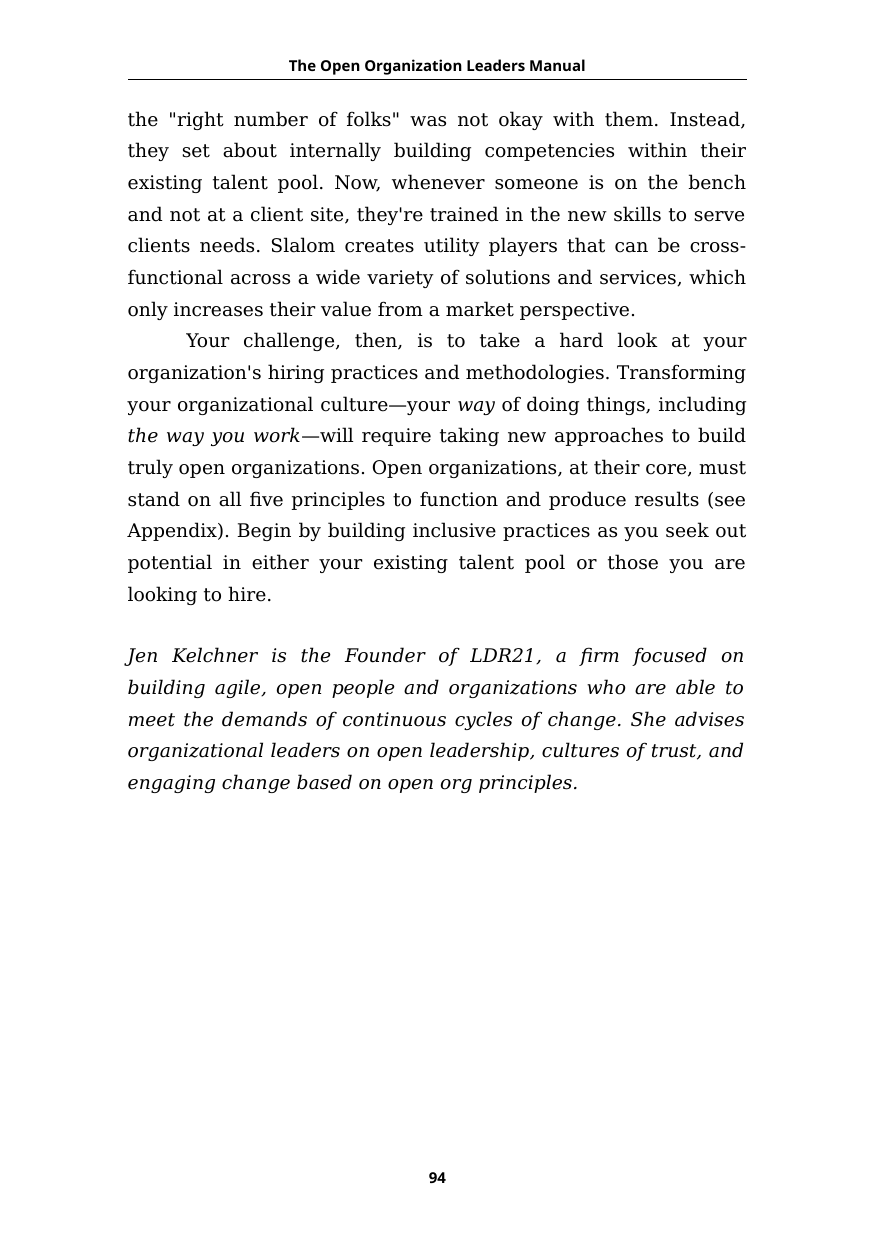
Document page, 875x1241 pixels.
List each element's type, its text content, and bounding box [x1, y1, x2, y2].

text Your challenge, then, is to take a hard look at your organization's hiring practices and methodologies. Transforming your organizational culture—your way of doing things, including the way you work—will require taking new approaches to build truly open organizations. Open organizations, at their core, must stand on all five principles to function and produce results (see Appendix). Begin by building inclusive practices as you seek out potential in either your existing talent pool or those you are looking to hire. [127, 330, 747, 606]
text the "right number of folks" was not okay with them. Instead, they set about internally building competencies within their existing talent pool. Now, whenever someone is on the bench and not at a client site, they're trained in the new skills to serve clients needs. Slalom creates utility players that can be cross-functional across a wide variety of solutions and services, which only increases their value from a market perspective. [127, 109, 747, 321]
text Jen Kelchner is the Founder of LDR21, a firm focused on building agile, open people and organizations who are able to meet the demands of continuous cycles of change. She advises organizational leaders on open leadership, cultures of trust, and engaging change based on open org principles. [127, 645, 747, 794]
